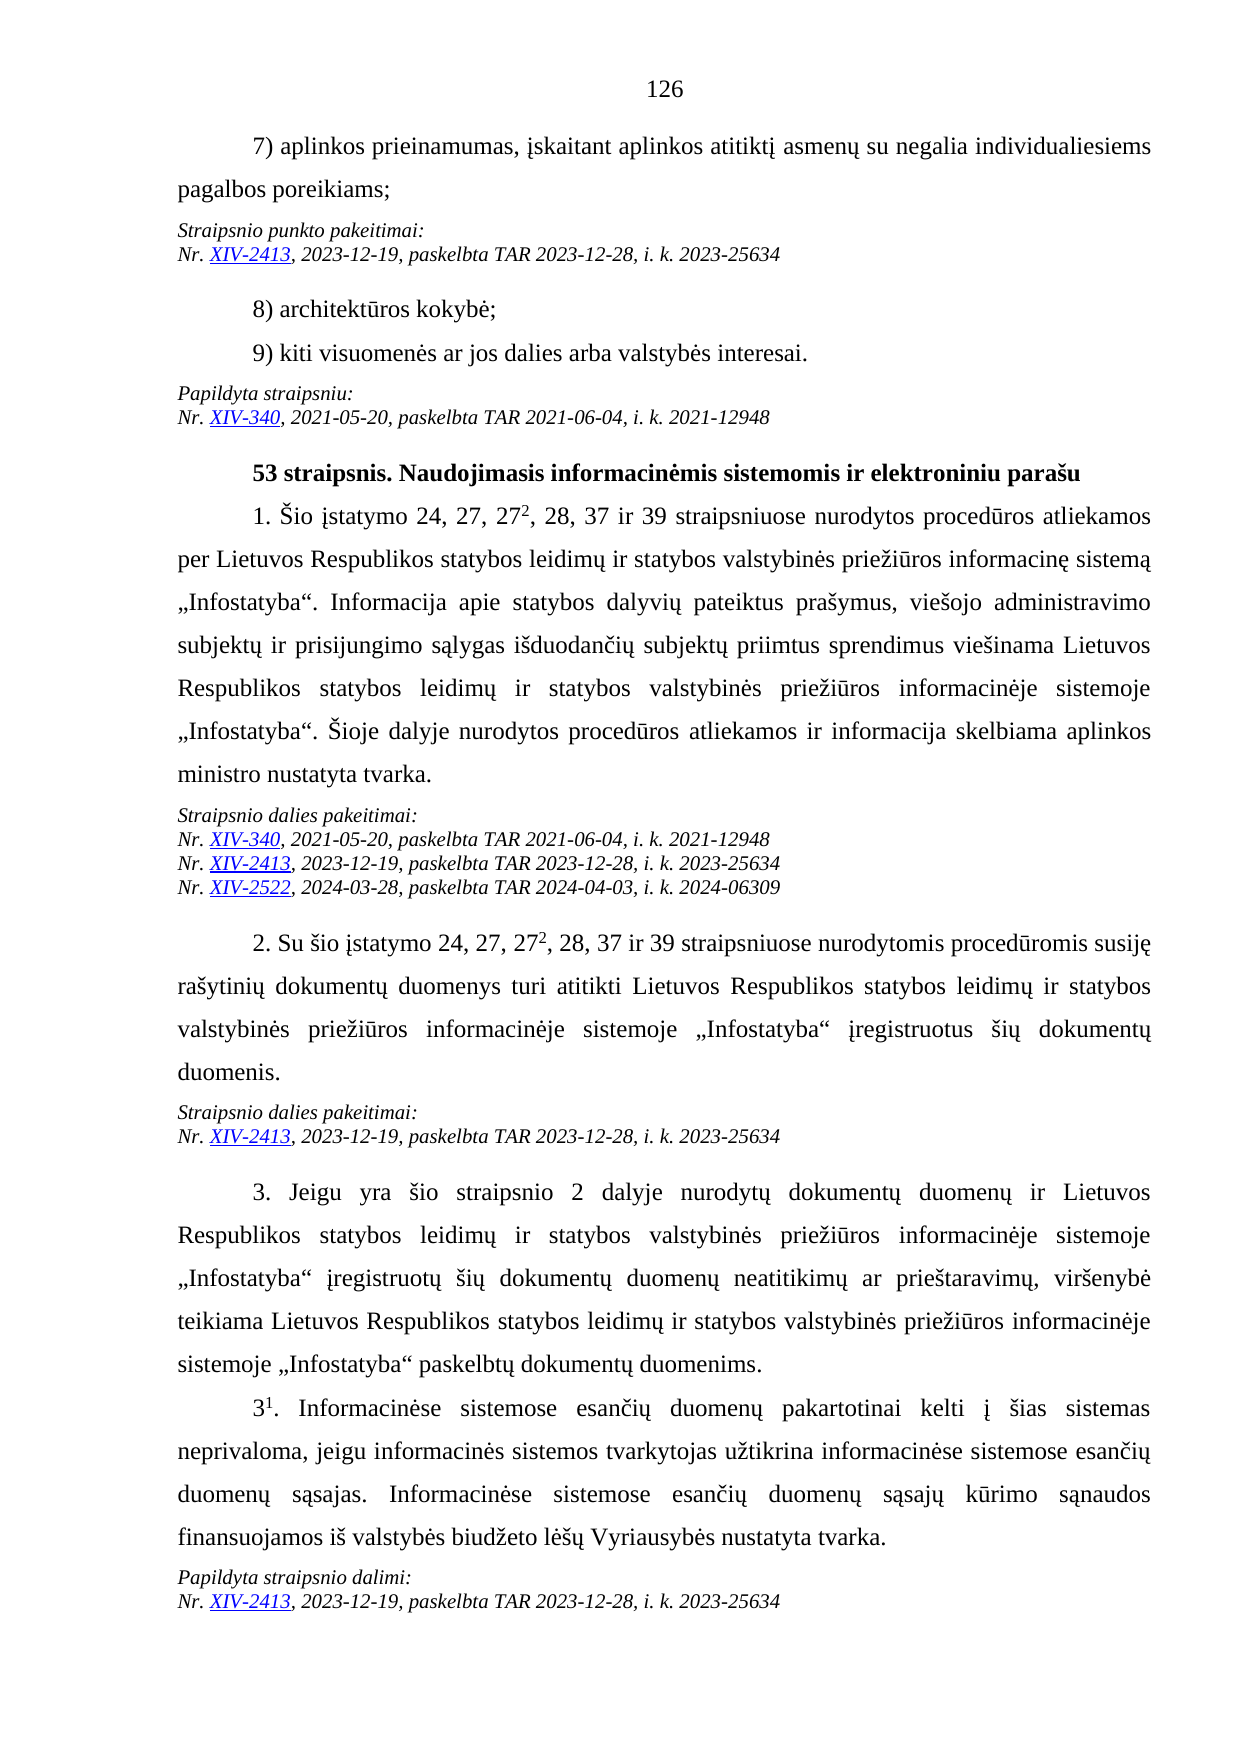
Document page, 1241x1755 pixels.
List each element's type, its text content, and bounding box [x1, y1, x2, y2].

text Nr. XIV-2413, 2023-12-19, paskelbta TAR 2023-12-28, i. k. 2023-25634 [177, 1589, 1152, 1613]
text Papildyta straipsnio dalimi: [177, 1565, 1152, 1589]
text Nr. XIV-340, 2021-05-20, paskelbta TAR 2021-06-04, i. k. 2021-12948 [177, 405, 1152, 429]
text Straipsnio punkto pakeitimai: [177, 218, 1152, 242]
text 2. Su šio įstatymo 24, 27, 272, 28, 37 ir 39 straipsniuose nurodytomis procedūromis susiję rašytinių dokumentų duomenys turi atitikti Lietuvos Respublikos statybos leidimų ir statybos valstybinės priežiūros informacinėje sistemoje „Infostatyba“ įregistruotus šių dokumentų duomenis. [177, 928, 1152, 1086]
text 7) aplinkos prieinamumas, įskaitant aplinkos atitiktį asmenų su negalia individualiesiems pagalbos poreikiams; [177, 131, 1152, 203]
text 8) architektūros kokybė; [177, 294, 1152, 323]
text Nr. XIV-2413, 2023-12-19, paskelbta TAR 2023-12-28, i. k. 2023-25634 [177, 242, 1152, 266]
text Nr. XIV-340, 2021-05-20, paskelbta TAR 2021-06-04, i. k. 2021-12948 [177, 827, 1152, 851]
text 1. Šio įstatymo 24, 27, 272, 28, 37 ir 39 straipsniuose nurodytos procedūros atliekamos per Lietuvos Respublikos statybos leidimų ir statybos valstybinės priežiūros informacinę sistemą „Infostatyba“. Informacija apie statybos dalyvių pateiktus prašymus, viešojo administravimo subjektų ir prisijungimo sąlygas išduodančių subjektų priimtus sprendimus viešinama Lietuvos Respublikos statybos leidimų ir statybos valstybinės priežiūros informacinėje sistemoje „Infostatyba“. Šioje dalyje nurodytos procedūros atliekamos ir informacija skelbiama aplinkos ministro nustatyta tvarka. [177, 501, 1152, 788]
text 31. Informacinėse sistemose esančių duomenų pakartotinai kelti į šias sistemas neprivaloma, jeigu informacinės sistemos tvarkytojas užtikrina informacinėse sistemose esančių duomenų sąsajas. Informacinėse sistemose esančių duomenų sąsajų kūrimo sąnaudos finansuojamos iš valstybės biudžeto lėšų Vyriausybės nustatyta tvarka. [177, 1393, 1152, 1551]
text 53 straipsnis. Naudojimasis informacinėmis sistemomis ir elektroniniu parašu [177, 458, 1152, 486]
text 3. Jeigu yra šio straipsnio 2 dalyje nurodytų dokumentų duomenų ir Lietuvos Respublikos statybos leidimų ir statybos valstybinės priežiūros informacinėje sistemoje „Infostatyba“ įregistruotų šių dokumentų duomenų neatitikimų ar prieštaravimų, viršenybė teikiama Lietuvos Respublikos statybos leidimų ir statybos valstybinės priežiūros informacinėje sistemoje „Infostatyba“ paskelbtų dokumentų duomenims. [177, 1177, 1152, 1378]
text 9) kiti visuomenės ar jos dalies arba valstybės interesai. [177, 338, 1152, 366]
text Papildyta straipsniu: [177, 381, 1152, 405]
text Nr. XIV-2413, 2023-12-19, paskelbta TAR 2023-12-28, i. k. 2023-25634 [177, 1124, 1152, 1148]
text Nr. XIV-2522, 2024-03-28, paskelbta TAR 2024-04-03, i. k. 2024-06309 [177, 875, 1152, 899]
text Straipsnio dalies pakeitimai: [177, 1100, 1152, 1124]
text Straipsnio dalies pakeitimai: [177, 803, 1152, 827]
text Nr. XIV-2413, 2023-12-19, paskelbta TAR 2023-12-28, i. k. 2023-25634 [177, 851, 1152, 875]
